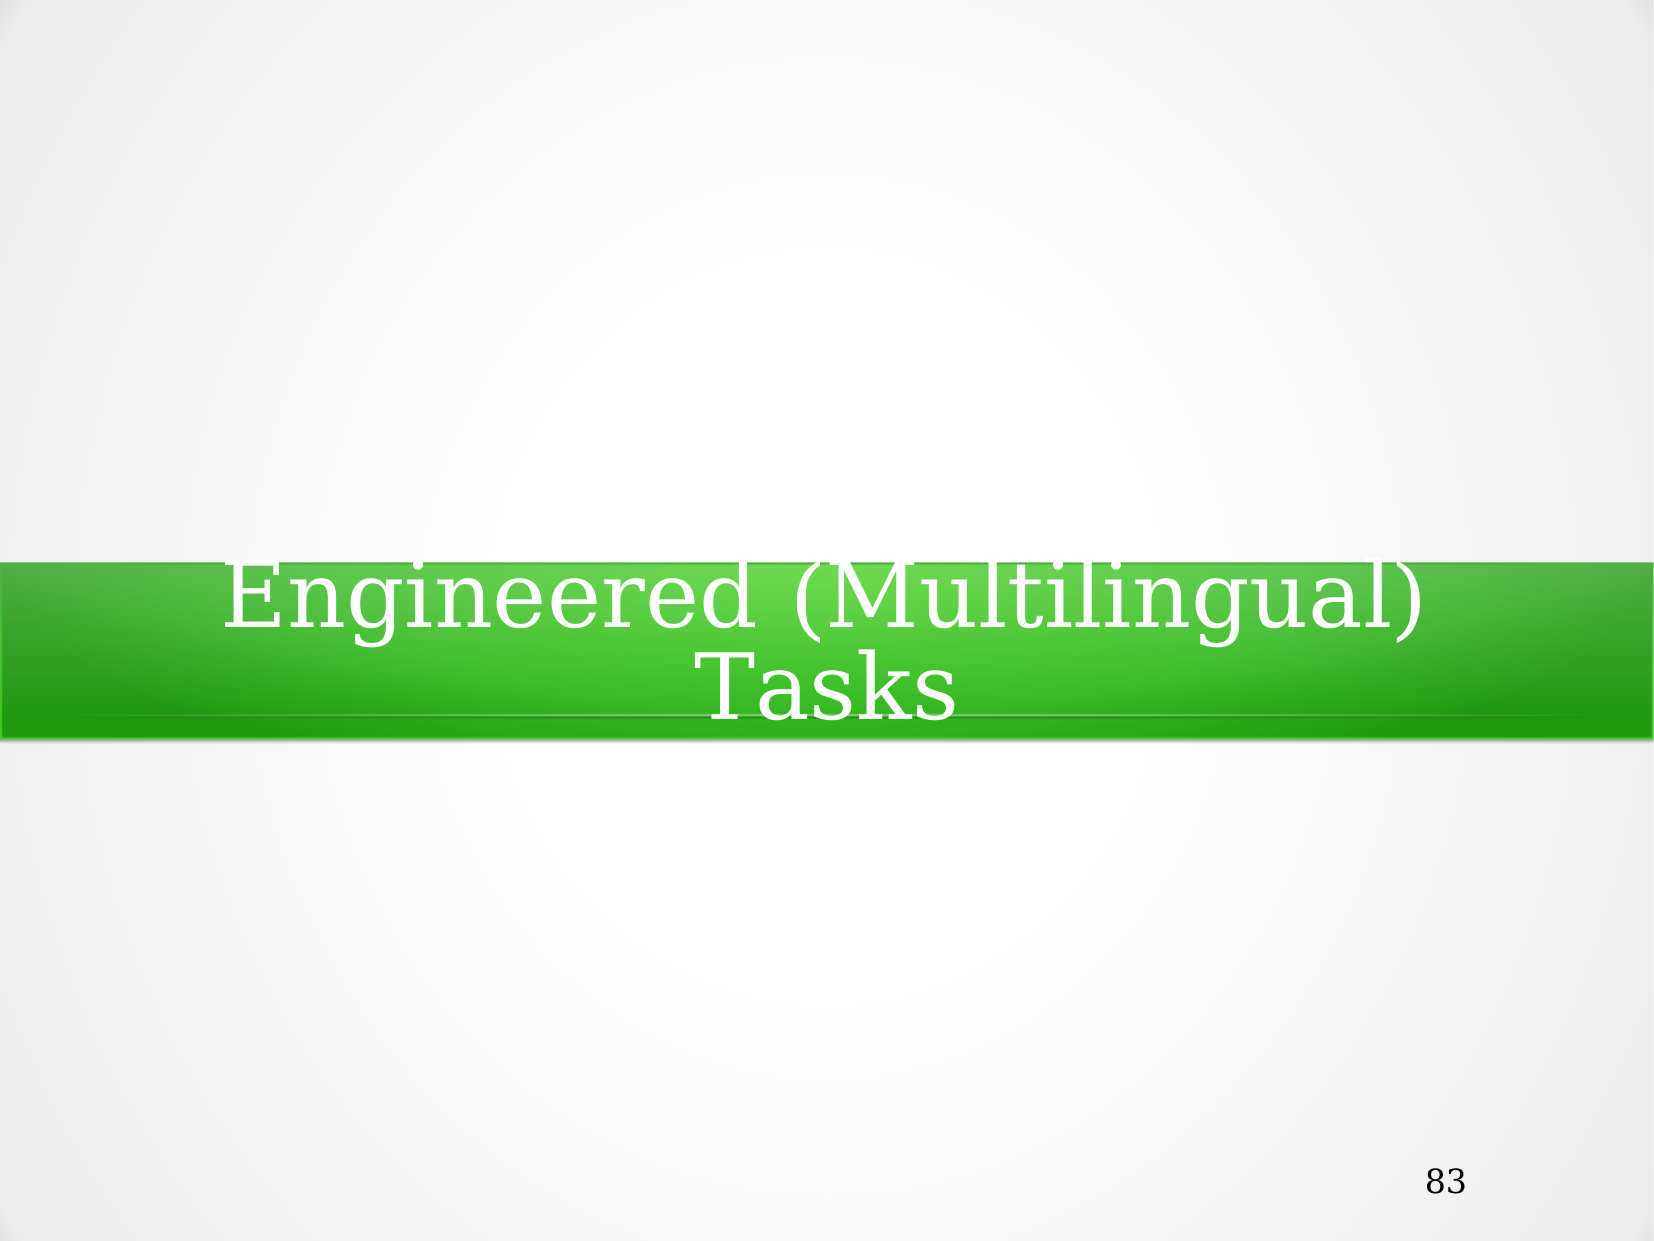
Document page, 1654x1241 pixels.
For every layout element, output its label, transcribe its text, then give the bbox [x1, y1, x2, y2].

title Engineered (Multilingual) Tasks [82, 578, 1571, 715]
picture [0, 0, 1654, 1241]
